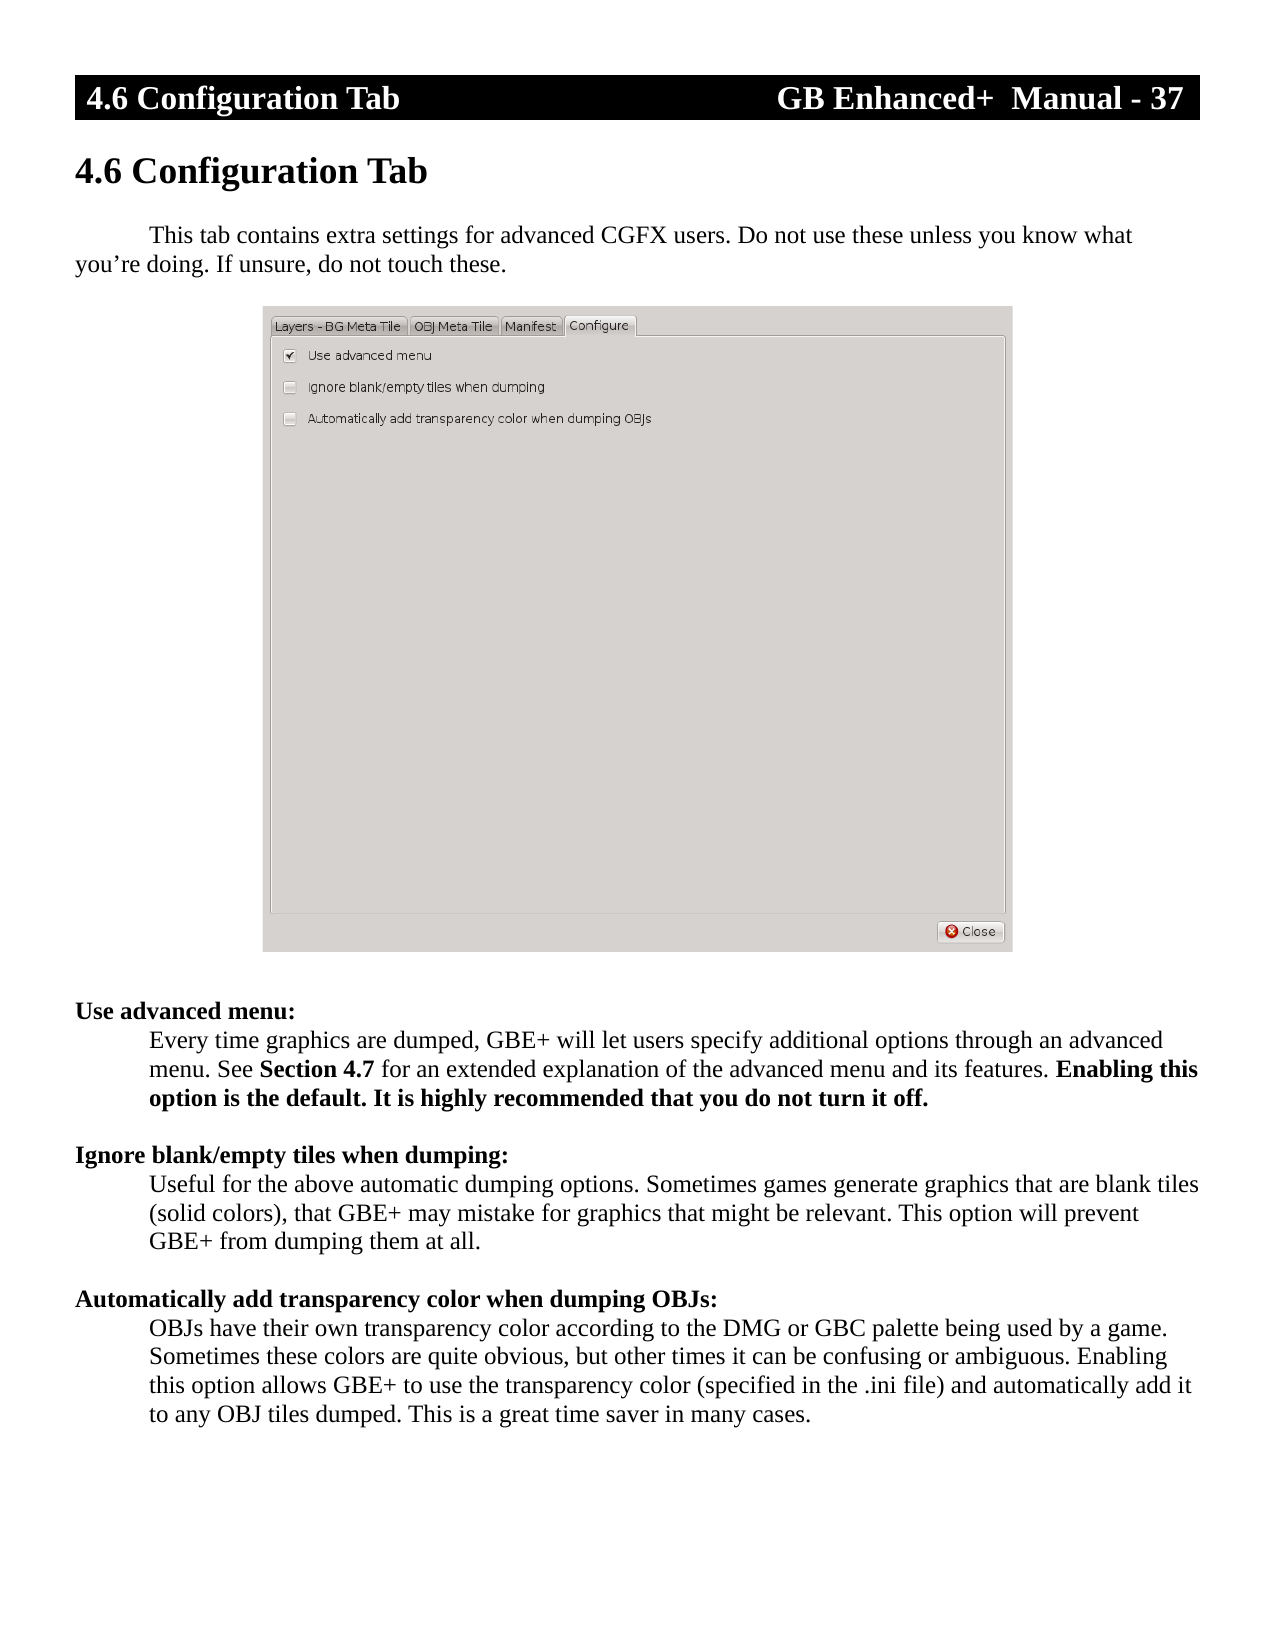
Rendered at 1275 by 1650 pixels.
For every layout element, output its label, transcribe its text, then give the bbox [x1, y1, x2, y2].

text This tab contains extra settings for advanced CGFX users. Do not use these unless you know what you’re doing. If unsure, do not touch these. [75, 220, 1200, 278]
text Ignore blank/empty tiles when dumping: [75, 1140, 1200, 1169]
text Useful for the above automatic dumping options. Sometimes games generate graphics that are blank tiles (solid colors), that GBE+ may mistake for graphics that might be relevant. This option will prevent GBE+ from dumping them at all. [75, 1169, 1200, 1255]
text Every time graphics are dumped, GBE+ will let users specify additional options through an advanced menu. See Section 4.7 for an extended explanation of the advanced menu and its features. Enabling this option is the default. It is highly recommended that you do not turn it off. [75, 1025, 1200, 1111]
text Use advanced menu: [75, 996, 1200, 1025]
text 4.6 Configuration Tab [75, 148, 1200, 191]
picture [262, 306, 1013, 952]
text Automatically add transparency color when dumping OBJs: [75, 1284, 1200, 1313]
text OBJs have their own transparency color according to the DMG or GBC palette being used by a game. Sometimes these colors are quite obvious, but other times it can be confusing or ambiguous. Enabling this option allows GBE+ to use the transparency color (specified in the .ini file) and automatically add it to any OBJ tiles dumped. This is a great time saver in many cases. [75, 1313, 1200, 1428]
text 4.6 Configuration Tab GB Enhanced+ Manual - 37 [75, 75, 1200, 119]
